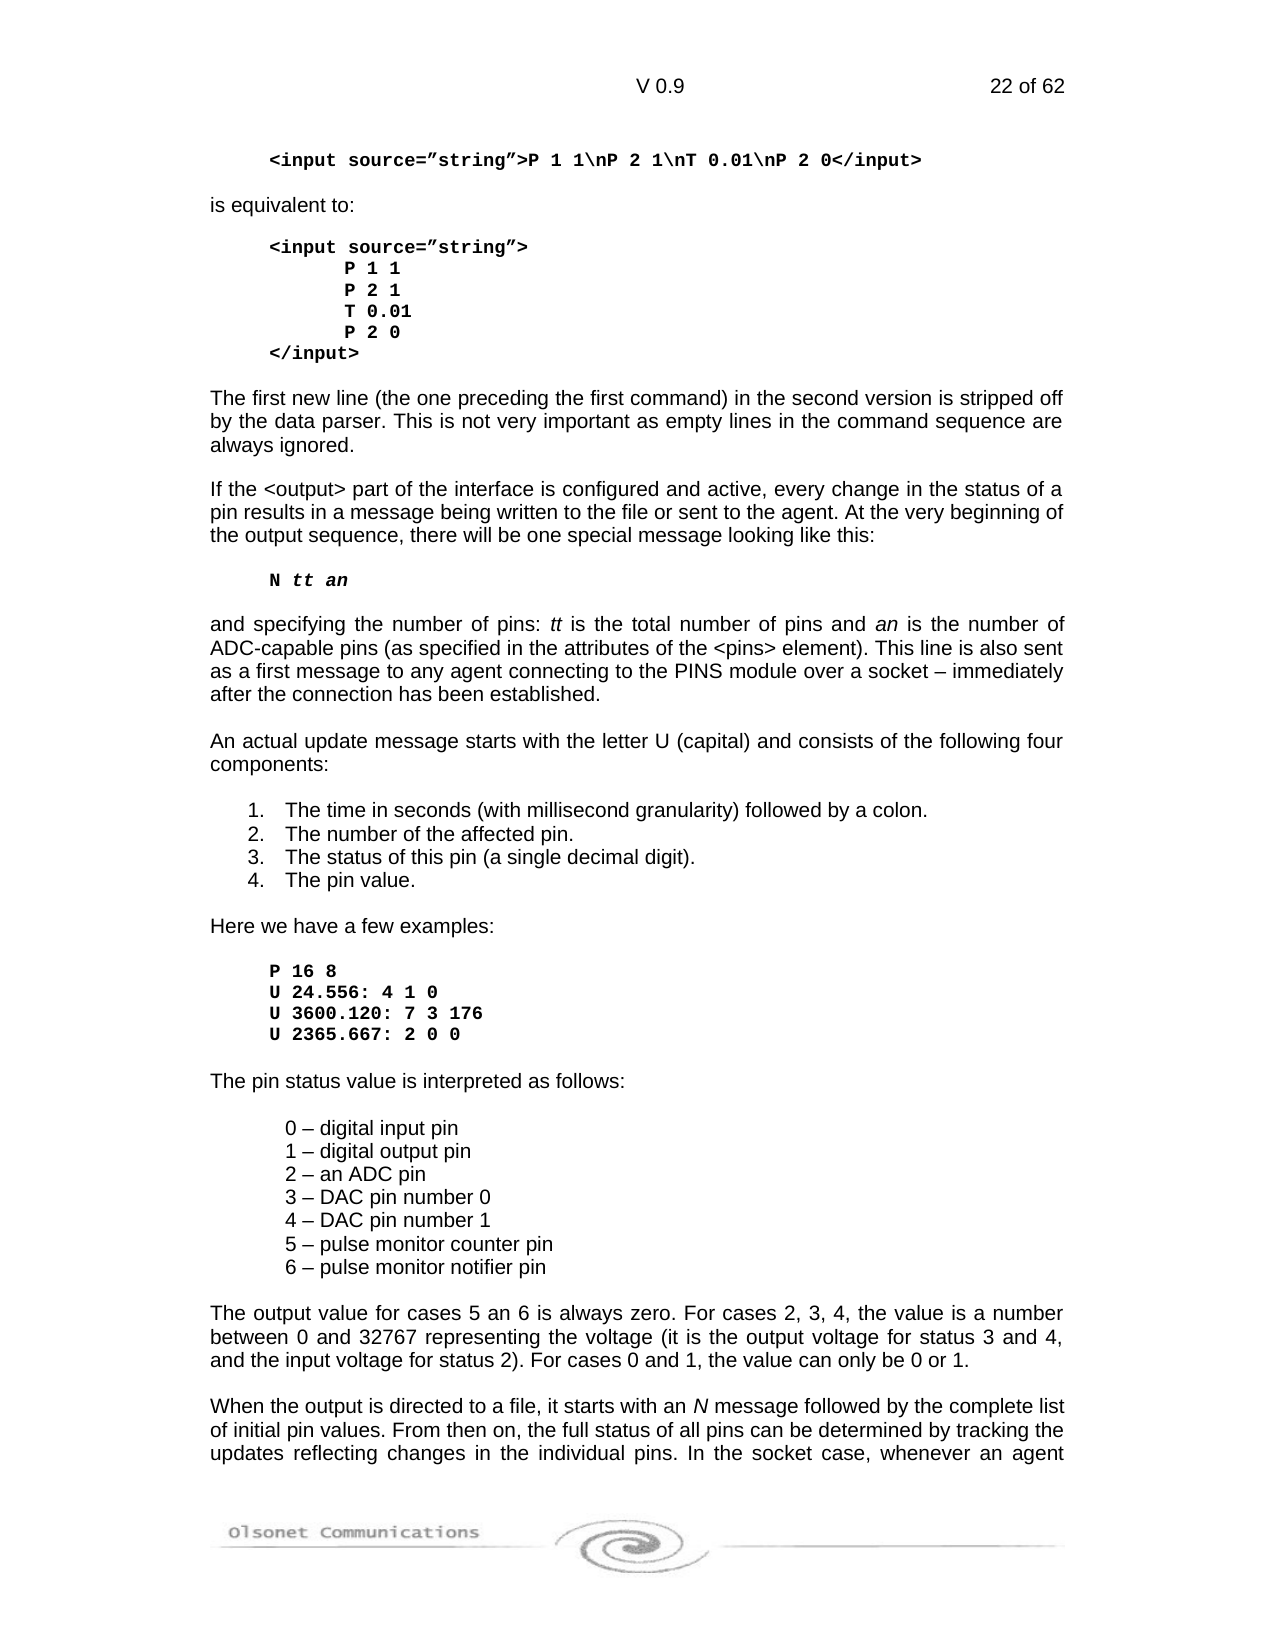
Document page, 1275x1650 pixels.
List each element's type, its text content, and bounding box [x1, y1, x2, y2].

text T 0.01 [269, 302, 1065, 323]
text Here we have a few examples: [210, 915, 1065, 938]
text N tt an [269, 571, 1065, 592]
list The number of the affected pin. [247, 822, 1065, 845]
text U 2365.667: 2 0 0 [269, 1025, 1065, 1046]
text and specifying the number of pins: tt is the total number of pins and an is the number of ADC-capable pins (as specified in the attributes of the <pins> element). This line is also sent as a first message to any agent connecting to the PINS module over a socket – immediately after the connection has been established. [210, 613, 1065, 706]
text <input source=”string”> [269, 238, 1065, 259]
text The pin status value is interpreted as follows: [210, 1070, 1065, 1093]
text When the output is directed to a file, it starts with an N message followed by the complete list of initial pin values. From then on, the full status of all pins can be determined by tracking the updates reflecting changes in the individual pins. In the socket case, whenever an agent [210, 1395, 1065, 1464]
list The status of this pin (a single decimal digit). [247, 845, 1065, 868]
text P 16 8 [269, 961, 1065, 983]
text </input> [269, 344, 1065, 365]
text 3 – DAC pin number 0 [285, 1186, 1065, 1209]
text P 2 0 [269, 323, 1065, 344]
text 6 – pulse monitor notifier pin [285, 1256, 1065, 1279]
text U 3600.120: 7 3 176 [269, 1004, 1065, 1025]
text 1 – digital output pin [285, 1139, 1065, 1163]
text The output value for cases 5 an 6 is always zero. For cases 2, 3, 4, the value is a number between 0 and 32767 representing the voltage (it is the output voltage for status 3 and 4, and the input voltage for status 2). For cases 0 and 1, the value can only be 0 or 1. [210, 1302, 1065, 1372]
text 4 – DAC pin number 1 [285, 1209, 1065, 1232]
text If the <output> part of the interface is configured and active, every change in the status of a pin results in a message being written to the file or sent to the agent. At the very beginning of the output sequence, there will be one special message looking like this: [210, 478, 1065, 547]
text <input source=”string”>P 1 1\nP 2 1\nT 0.01\nP 2 0</input> [269, 151, 1065, 172]
text P 1 1 [269, 259, 1065, 280]
picture [210, 1504, 1065, 1596]
text 5 – pulse monitor counter pin [285, 1232, 1065, 1256]
text An actual update message starts with the letter U (capital) and consists of the following four components: [210, 729, 1065, 776]
text 0 – digital input pin [285, 1116, 1065, 1139]
list The pin value. [247, 868, 1065, 892]
text U 24.556: 4 1 0 [269, 983, 1065, 1004]
list The time in seconds (with millisecond granularity) followed by a colon. [247, 799, 1065, 822]
text P 2 1 [269, 280, 1065, 302]
text 2 – an ADC pin [285, 1163, 1065, 1186]
text is equivalent to: [210, 193, 1065, 217]
text The first new line (the one preceding the first command) in the second version is stripped off by the data parser. This is not very important as empty lines in the command sequence are always ignored. [210, 387, 1065, 456]
